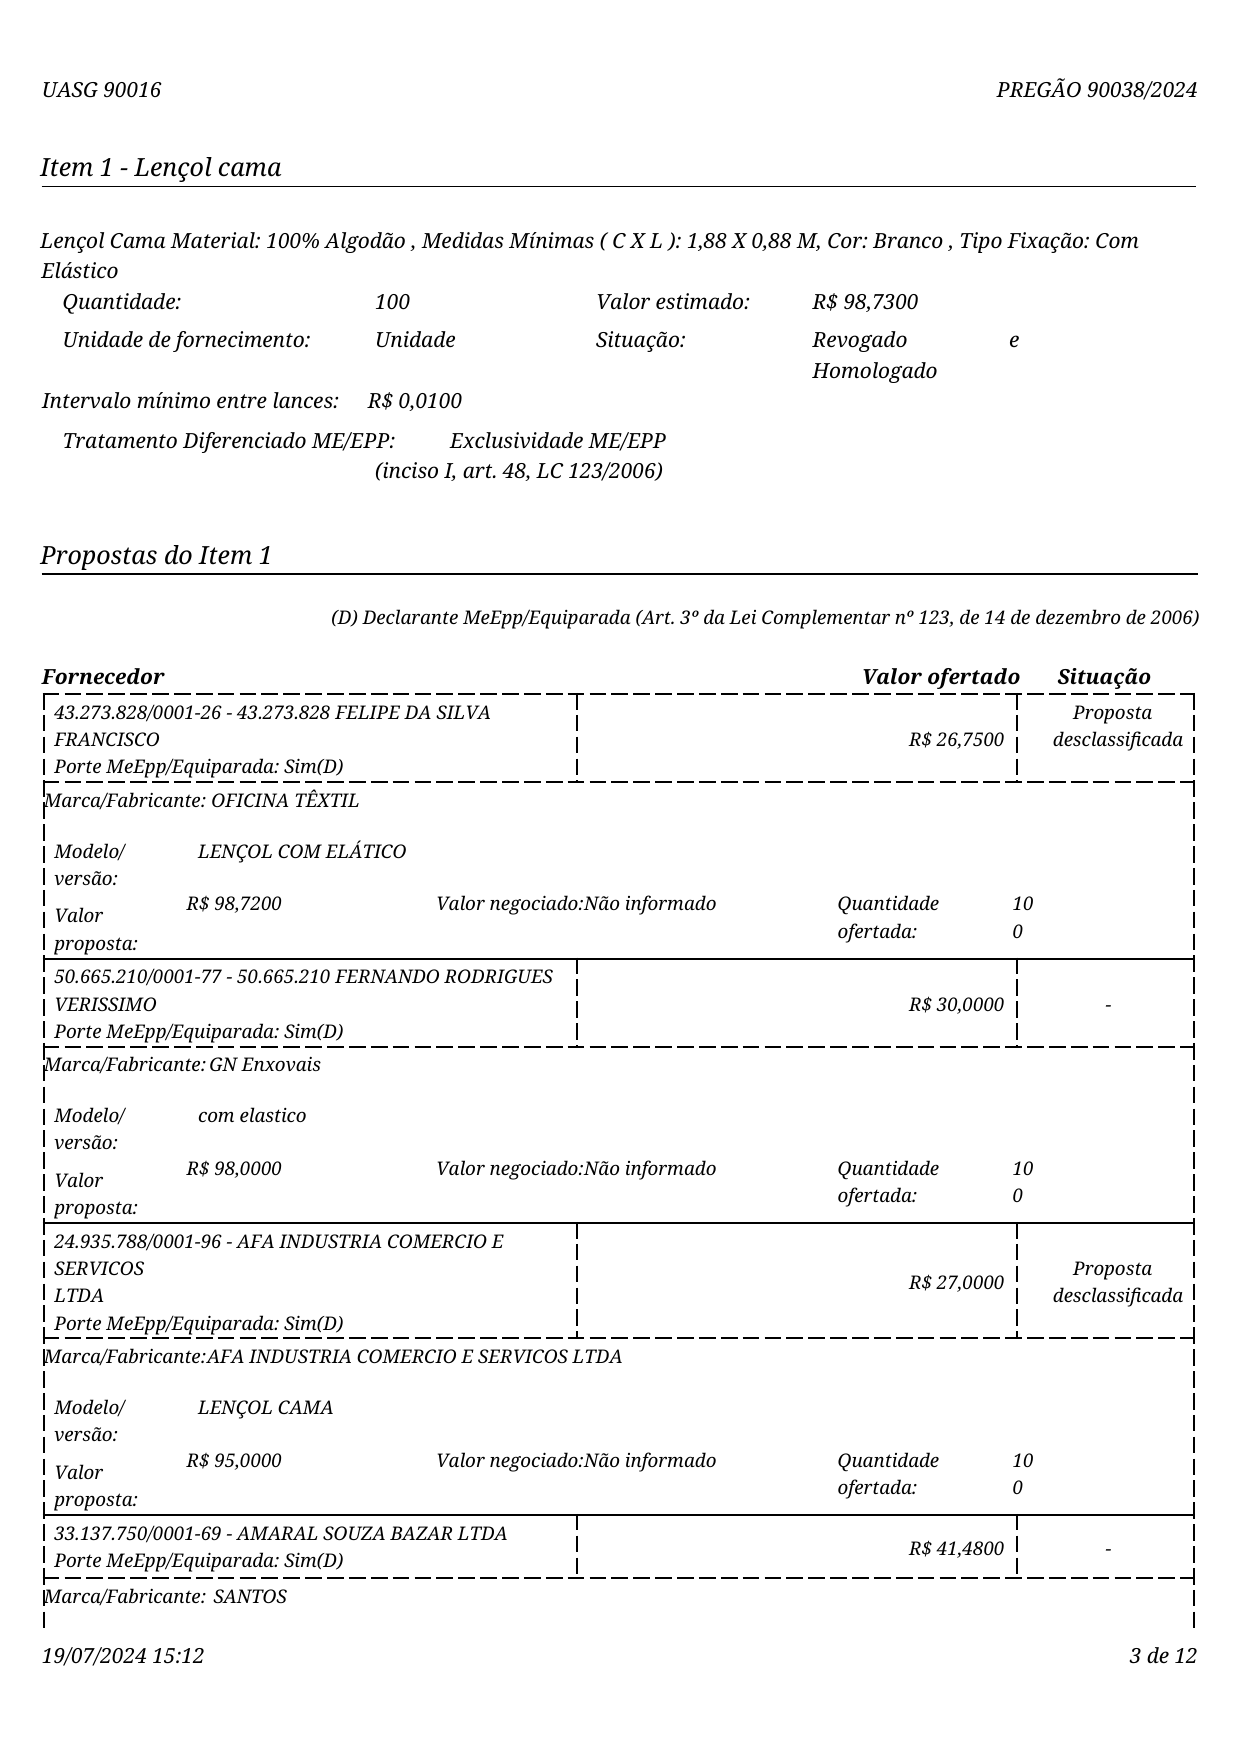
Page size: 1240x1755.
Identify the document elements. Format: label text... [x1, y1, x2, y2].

table_cell Marca/Fabricante: SANTOS [44, 1577, 837, 1630]
table_cell - [1053, 960, 1194, 1046]
table_cell [1053, 781, 1194, 834]
table_cell [1053, 1149, 1194, 1222]
table_cell [838, 1337, 1053, 1390]
table_cell R$ 95,0000 Valor negociado: Não informado [186, 1441, 837, 1514]
table_cell [577, 960, 837, 1046]
table_cell Quantidade ofertada: [838, 1149, 1002, 1222]
table_cell [1053, 1046, 1194, 1098]
table_cell Modelo/versão: Valor proposta: [44, 1390, 186, 1514]
table_cell [1017, 1516, 1053, 1577]
table_cell [838, 781, 1053, 834]
table_cell Proposta desclassificada [1053, 1224, 1194, 1337]
table_cell [1053, 834, 1194, 884]
table_cell [1053, 1441, 1194, 1514]
table_cell 100 [1002, 1441, 1053, 1514]
table_cell Modelo/versão: Valor proposta: [44, 1098, 186, 1222]
table_cell [577, 1516, 837, 1577]
text Propostas do Item 1 [40, 537, 1200, 571]
table_cell Modelo/versão: Valor proposta: [44, 834, 186, 957]
table_cell 50.665.210/0001-77 - 50.665.210 FERNANDO RODRIGUES VERISSIMO Porte MeEpp/Equiparada: Sim(D) [44, 960, 577, 1046]
table_cell [577, 1224, 837, 1337]
table_header [577, 693, 837, 781]
table_cell R$ 27,0000 [838, 1224, 1017, 1337]
table_cell [1053, 1098, 1194, 1149]
table_cell R$ 98,0000 Valor negociado: Não informado [186, 1149, 837, 1222]
table_cell 33.137.750/0001-69 - AMARAL SOUZA BAZAR LTDA Porte MeEpp/Equiparada: Sim(D) [44, 1516, 577, 1577]
table_cell Marca/Fabricante: GN Enxovais [44, 1046, 837, 1098]
table_cell R$ 30,0000 [838, 960, 1017, 1046]
table_cell [1053, 1577, 1194, 1630]
table_cell [838, 1046, 1053, 1098]
text Item 1 - Lençol cama [40, 150, 1200, 184]
table_cell [1053, 1390, 1194, 1441]
table_header R$ 98,7300 Revogado e Homologado [813, 287, 1021, 386]
table_cell Quantidade ofertada: [838, 1441, 1002, 1514]
table_cell com elastico [186, 1098, 837, 1149]
text Lençol Cama Material: 100% Algodão , Medidas Mínimas ( C X L ): 1,88 X 0,88 M, Cor: Branco , Tipo Fixação: Com Elástico [40, 226, 1200, 285]
table_header 43.273.828/0001-26 - 43.273.828 FELIPE DA SILVA FRANCISCO Porte MeEpp/Equiparada: Sim(D) [44, 693, 577, 781]
table_header Proposta desclassificada [1053, 693, 1194, 781]
text Fornecedor Valor ofertado Situação [42, 662, 1200, 691]
table_cell R$ 41,4800 [838, 1516, 1017, 1577]
table_cell - [1053, 1516, 1194, 1577]
table_cell LENÇOL COM ELÁTICO [186, 834, 837, 884]
table_cell LENÇOL CAMA [186, 1390, 837, 1441]
table_cell Marca/Fabricante: OFICINA TÊXTIL [44, 781, 837, 834]
table_cell Quantidade ofertada: [838, 884, 1002, 957]
table_header Quantidade: Unidade de fornecimento: [63, 287, 375, 386]
table_cell [838, 1577, 1053, 1630]
text Intervalo mínimo entre lances: R$ 0,0100 [42, 386, 1200, 414]
table_cell 100 [1002, 1149, 1053, 1222]
table_header Valor estimado: Situação: [596, 287, 812, 386]
table_cell [838, 1390, 1053, 1441]
text (D) Declarante MeEpp/Equiparada (Art. 3º da Lei Complementar nº 123, de 14 de dezembro de 2006) [42, 605, 1201, 630]
table_cell [1053, 884, 1194, 957]
table_cell [1053, 1337, 1194, 1390]
table_cell [838, 834, 1053, 884]
table_header 100 Unidade [375, 287, 596, 386]
table_cell [838, 1098, 1053, 1149]
table_cell [1017, 1224, 1053, 1337]
table_cell R$ 98,7200 Valor negociado: Não informado [186, 884, 837, 957]
table_cell Marca/Fabricante: AFA INDUSTRIA COMERCIO E SERVICOS LTDA [44, 1337, 837, 1390]
table_cell 24.935.788/0001-96 - AFA INDUSTRIA COMERCIO E SERVICOS LTDA Porte MeEpp/Equiparada: Sim(D) [44, 1224, 577, 1337]
table_cell 100 [1002, 884, 1053, 957]
table_header [1017, 693, 1053, 781]
table_header R$ 26,7500 [838, 693, 1017, 781]
text Tratamento Diferenciado ME/EPP: Exclusividade ME/EPP (inciso I, art. 48, LC 123/2006) [62, 426, 699, 485]
table_cell [1017, 960, 1053, 1046]
